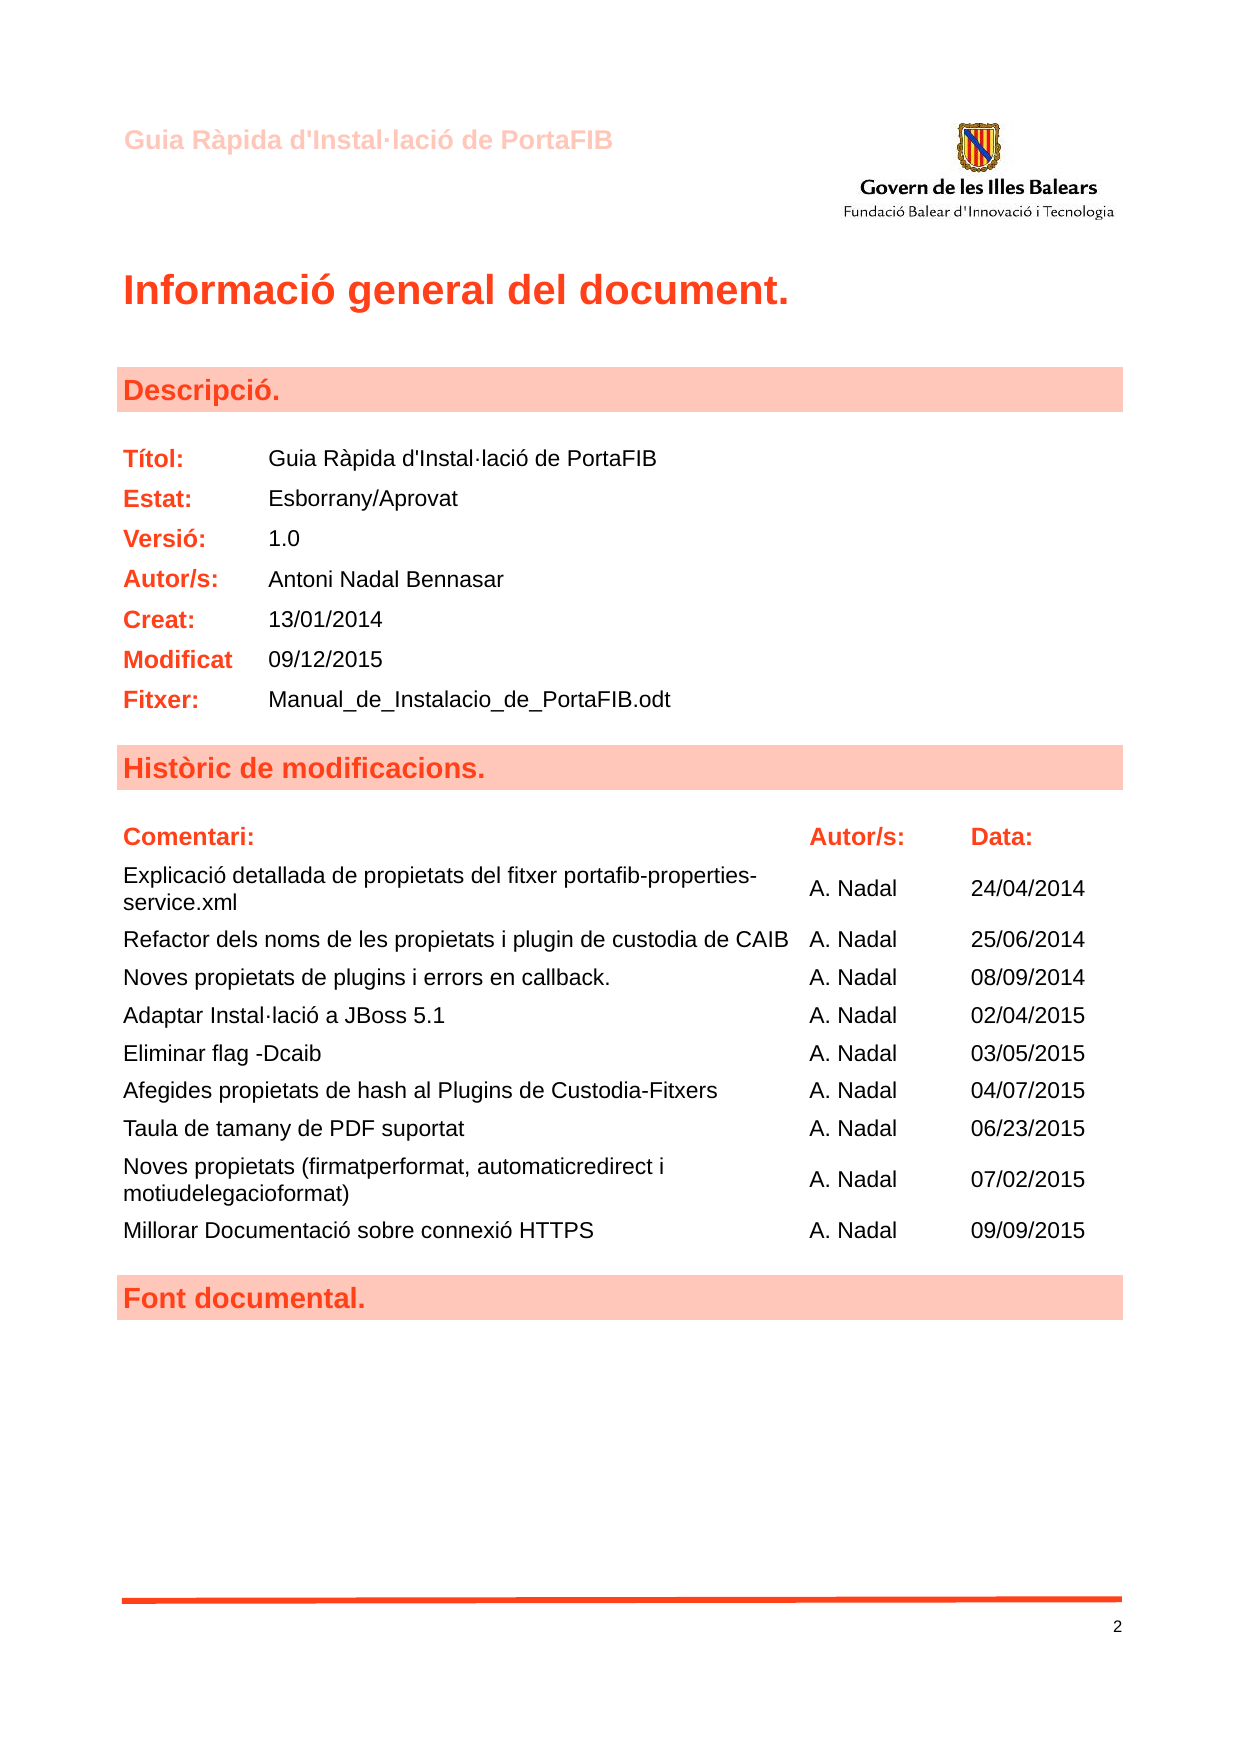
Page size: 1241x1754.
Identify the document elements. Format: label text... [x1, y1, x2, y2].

table_cell A. Nadal [803, 996, 965, 1034]
table_cell Data: [965, 816, 1123, 856]
table_cell A. Nadal [803, 1072, 965, 1109]
table_cell Autor/s: [803, 816, 965, 856]
table_cell Millorar Documentació sobre connexió HTTPS [117, 1212, 803, 1249]
table_cell Fitxer: [117, 679, 262, 719]
table_cell Títol: [117, 438, 262, 478]
table_cell Històric de modificacions. [117, 745, 1123, 790]
table_cell 07/04/2015 [965, 1072, 1123, 1109]
table_cell A. Nadal [803, 1034, 965, 1072]
table_cell 04/02/2015 [965, 996, 1123, 1034]
table_cell Guia Ràpida d'Instal·lació de PortaFIB [262, 438, 1123, 478]
table_cell [117, 790, 1123, 816]
table_cell Comentari: [117, 816, 803, 856]
table_cell [117, 1249, 1123, 1275]
table_cell Modificat [117, 639, 262, 679]
table_cell 25/06/2014 [965, 921, 1123, 958]
table_cell A. Nadal [803, 1212, 965, 1249]
table_cell 09/09/2015 [965, 1212, 1123, 1249]
table_cell Creat: [117, 599, 262, 639]
table_cell A. Nadal [803, 856, 965, 921]
table_cell [117, 1346, 1123, 1384]
table_cell A. Nadal [803, 921, 965, 958]
table_cell Versió: [117, 519, 262, 559]
picture [840, 123, 1117, 220]
table_cell Afegides propietats de hash al Plugins de Custodia-Fitxers [117, 1072, 803, 1109]
table_cell 13/01/2014 [262, 599, 1123, 639]
table_cell Autor/s: [117, 559, 262, 599]
table_cell Eliminar flag -Dcaib [117, 1034, 803, 1072]
table_cell Taula de tamany de PDF suportat [117, 1110, 803, 1147]
table_cell Descripció. [117, 367, 1123, 412]
table_cell Adaptar Instal·lació a JBoss 5.1 [117, 996, 803, 1034]
table_cell 24/04/2014 [965, 856, 1123, 921]
table_cell Font documental. [117, 1275, 1123, 1320]
table_cell 08/09/2014 [965, 958, 1123, 996]
table_cell Estat: [117, 478, 262, 518]
table_cell 02/07/2015 [965, 1148, 1123, 1212]
table_cell 1.0 [262, 519, 1123, 559]
table_cell Esborrany/Aprovat [262, 478, 1123, 518]
table_cell Explicació detallada de propietats del fitxer portafib-properties-service.xml [117, 856, 803, 921]
table_cell Refactor dels noms de les propietats i plugin de custodia de CAIB [117, 921, 803, 958]
table_cell 09/12/2015 [262, 639, 1123, 679]
table_cell [117, 720, 1123, 745]
table_cell Antoni Nadal Bennasar [262, 559, 1123, 599]
table_cell A. Nadal [803, 1110, 965, 1147]
table_cell Noves propietats (firmatperformat, automaticredirect i motiudelegacioformat) [117, 1148, 803, 1212]
table_cell Noves propietats de plugins i errors en callback. [117, 958, 803, 996]
table_cell [117, 412, 1123, 438]
table_cell A. Nadal [803, 1148, 965, 1212]
table_cell 05/03/2015 [965, 1034, 1123, 1072]
table_cell [117, 1320, 1123, 1346]
table_cell Manual_de_Instalacio_de_PortaFIB.odt [262, 679, 1123, 719]
table_header Informació general del document. [117, 260, 1123, 367]
table_cell [117, 1384, 1123, 1422]
table_cell 23/06/2015 [965, 1110, 1123, 1147]
table_cell A. Nadal [803, 958, 965, 996]
